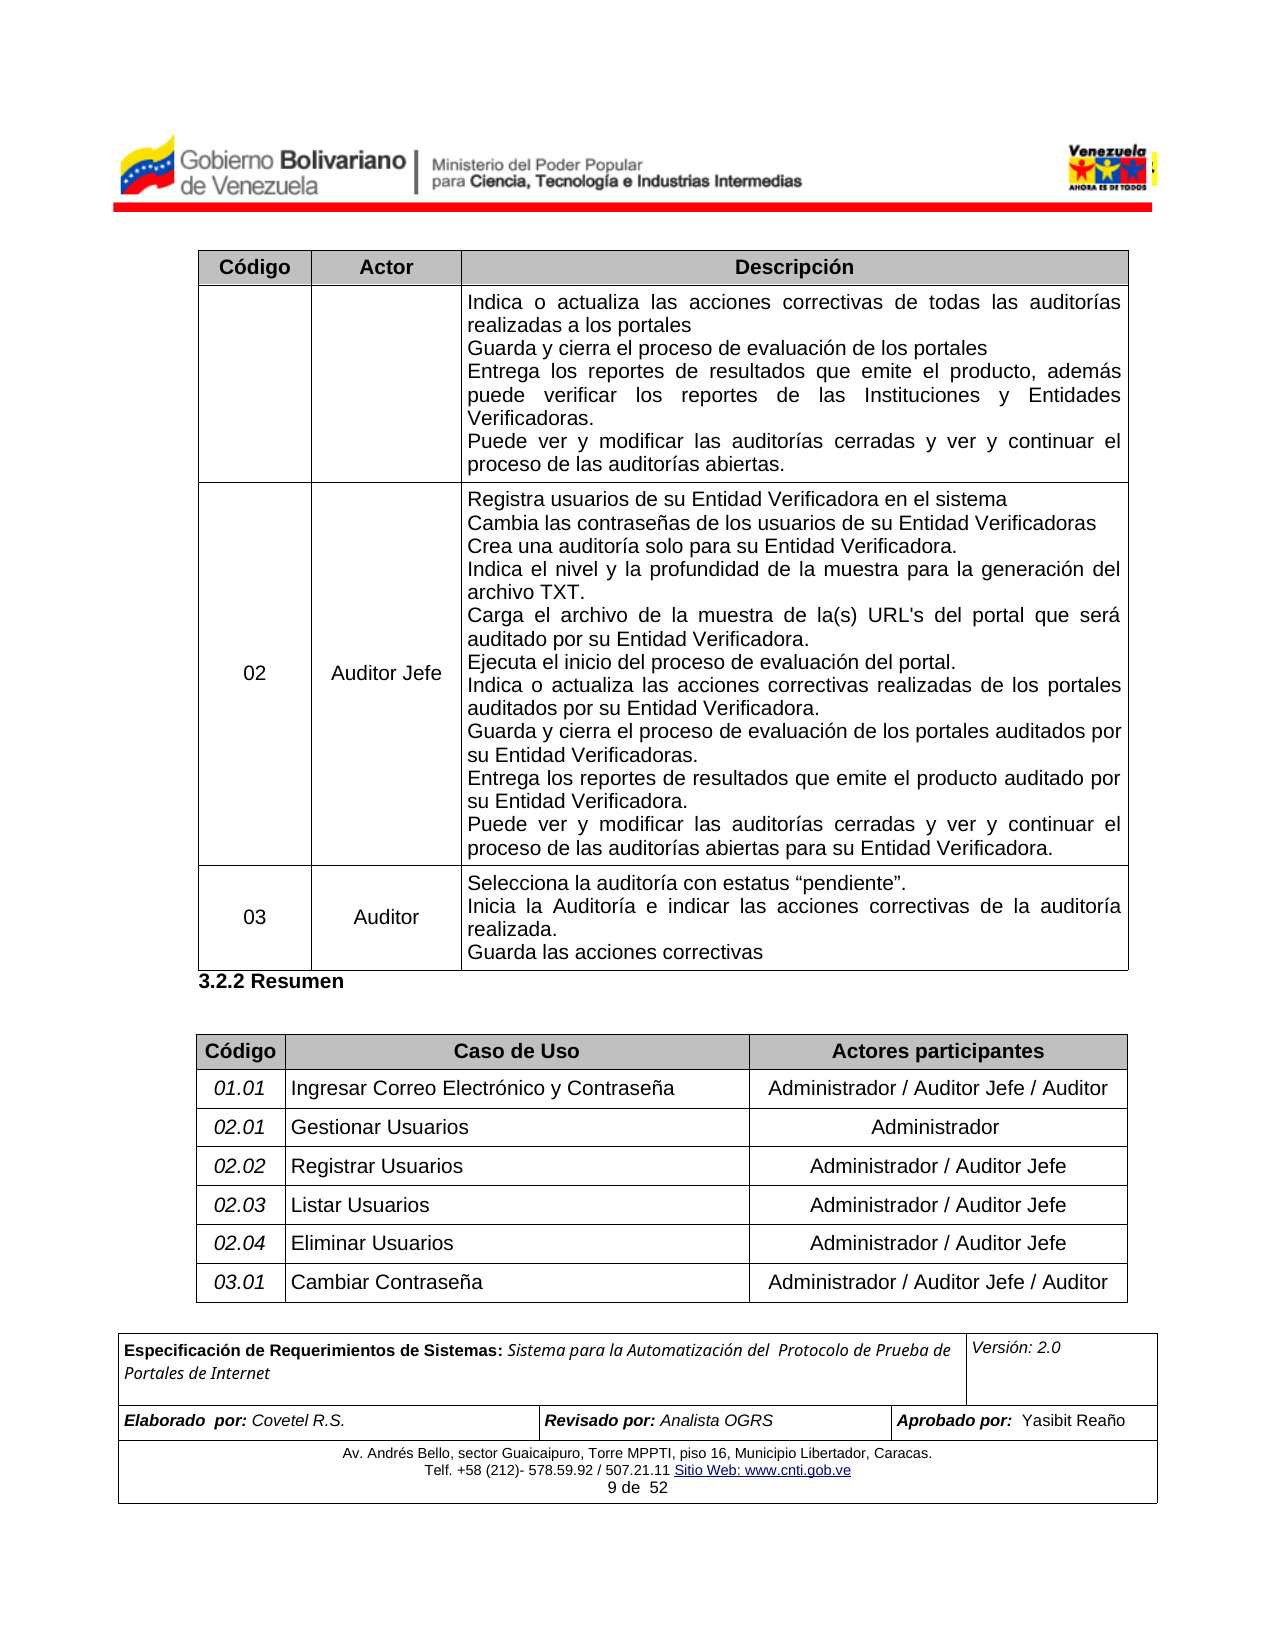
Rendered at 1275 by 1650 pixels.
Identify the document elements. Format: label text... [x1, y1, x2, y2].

table_cell Ingresar Correo Electrónico y Contraseña [286, 1070, 749, 1108]
table_cell Administrador / Auditor Jefe / Auditor [750, 1264, 1127, 1302]
table_cell Indica o actualiza las acciones correctivas de todas las auditorías realizadas a los portales Guarda y cierra el proceso de evaluación de los portales Entrega los reportes de resultados que emite el producto, además puede verificar los reportes de las Instituciones y Entidades Verificadoras. Puede ver y modificar las auditorías cerradas y ver y continuar el proceso de las auditorías abiertas. [462, 286, 1128, 482]
table_cell Auditor [312, 866, 461, 970]
picture [113, 126, 1153, 212]
table_cell 01.01 [197, 1070, 285, 1108]
table_header Caso de Uso [286, 1035, 749, 1069]
table_cell Administrador / Auditor Jefe / Auditor [750, 1070, 1127, 1108]
table_cell 02.01 [197, 1109, 285, 1146]
table_cell Listar Usuarios [286, 1186, 749, 1224]
table_cell 02.03 [197, 1186, 285, 1224]
table_cell Auditor Jefe [312, 483, 461, 865]
table_cell Administrador / Auditor Jefe [750, 1186, 1127, 1224]
table_header Código [199, 251, 311, 284]
table_header Actor [312, 251, 461, 284]
table_cell 02 [199, 483, 311, 865]
table_cell Registra usuarios de su Entidad Verificadora en el sistema Cambia las contraseñas de los usuarios de su Entidad Verificadoras Crea una auditoría solo para su Entidad Verificadora. Indica el nivel y la profundidad de la muestra para la generación del archivo TXT. Carga el archivo de la muestra de la(s) URL's del portal que será auditado por su Entidad Verificadora. Ejecuta el inicio del proceso de evaluación del portal. Indica o actualiza las acciones correctivas realizadas de los portales auditados por su Entidad Verificadora. Guarda y cierra el proceso de evaluación de los portales auditados por su Entidad Verificadoras. Entrega los reportes de resultados que emite el producto auditado por su Entidad Verificadora. Puede ver y modificar las auditorías cerradas y ver y continuar el proceso de las auditorías abiertas para su Entidad Verificadora. [462, 483, 1128, 865]
table_cell Administrador / Auditor Jefe [750, 1147, 1127, 1185]
table_cell [312, 286, 461, 482]
table_header Actores participantes [750, 1035, 1127, 1069]
table_cell Cambiar Contraseña [286, 1264, 749, 1302]
table_cell 02.04 [197, 1225, 285, 1263]
table_cell Selecciona la auditoría con estatus “pendiente”. Inicia la Auditoría e indicar las acciones correctivas de la auditoría realizada. Guarda las acciones correctivas [462, 866, 1128, 970]
table_cell 02.02 [197, 1147, 285, 1185]
table_cell [199, 286, 311, 482]
table_cell Administrador / Auditor Jefe [750, 1225, 1127, 1263]
table_header Código [197, 1035, 285, 1069]
table_cell Gestionar Usuarios [286, 1109, 749, 1146]
table_cell Registrar Usuarios [286, 1147, 749, 1185]
table_cell Eliminar Usuarios [286, 1225, 749, 1263]
subtitle Resumen [192, 970, 1157, 993]
table_cell Administrador [750, 1109, 1127, 1146]
table_header Descripción [462, 251, 1128, 284]
table_cell 03.01 [197, 1264, 285, 1302]
table_cell 03 [199, 866, 311, 970]
